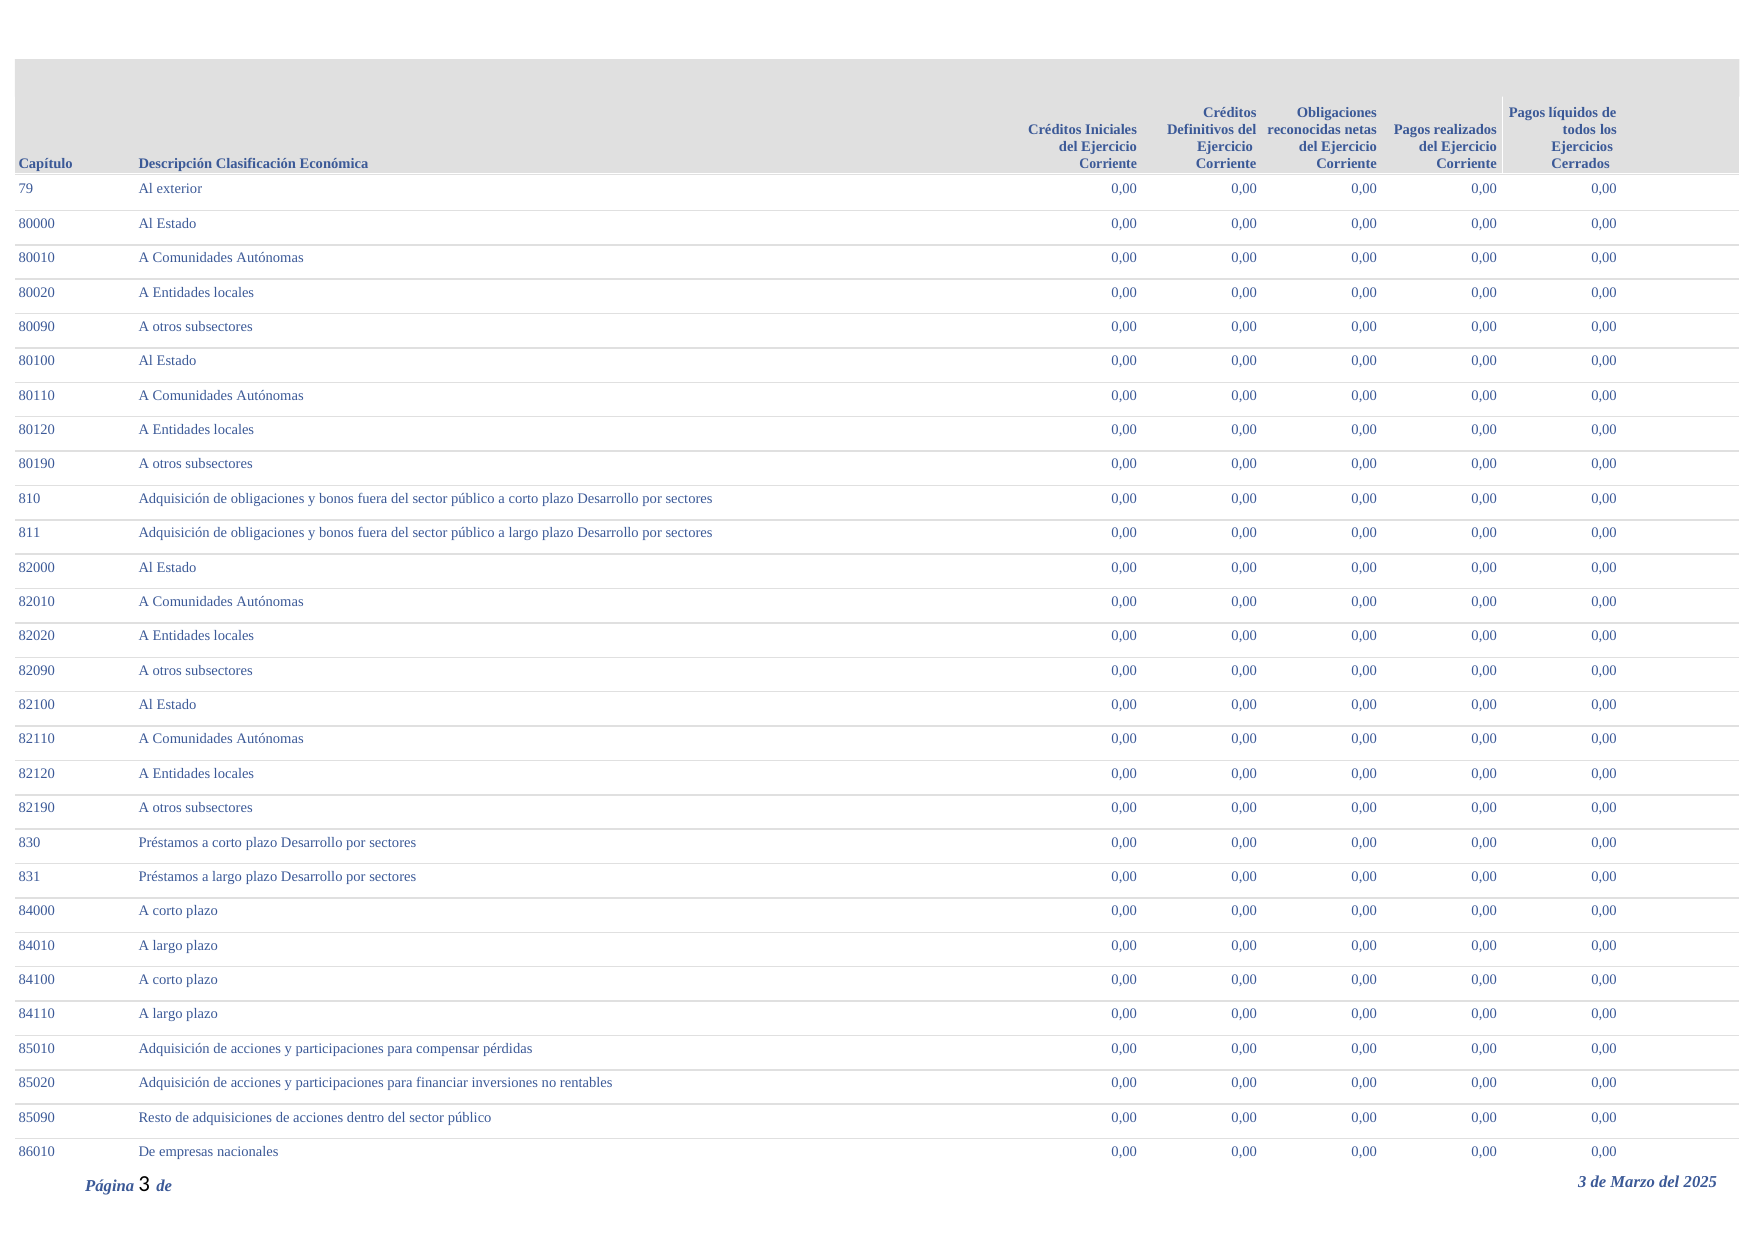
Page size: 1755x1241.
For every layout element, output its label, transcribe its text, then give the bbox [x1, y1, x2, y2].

table_cell 0,00 [1385, 796, 1502, 828]
table_cell 0,00 [1152, 521, 1262, 553]
table_cell 0,00 [1152, 761, 1262, 794]
table_cell 0,00 [1503, 314, 1739, 347]
table_cell 0,00 [1152, 349, 1262, 381]
table_cell 0,00 [1152, 211, 1262, 244]
table_cell 0,00 [1262, 761, 1385, 794]
table_cell 0,00 [1503, 349, 1739, 381]
table_cell 80020 [15, 280, 105, 313]
table_cell 0,00 [1262, 383, 1385, 416]
table_cell 84100 [15, 967, 105, 1000]
table_cell 0,00 [1262, 175, 1385, 209]
table_cell 0,00 [1503, 727, 1739, 759]
table_cell 0,00 [1262, 1105, 1385, 1138]
table_cell 85010 [15, 1036, 105, 1069]
table_cell A Comunidades Autónomas [105, 589, 870, 622]
table_cell A Comunidades Autónomas [105, 246, 870, 278]
table_cell 0,00 [1262, 692, 1385, 725]
table_cell 0,00 [1262, 624, 1385, 656]
table_cell 0,00 [1385, 830, 1502, 863]
table_header Créditos Iniciales del Ejercicio Corriente [870, 97, 1152, 173]
table_cell 0,00 [1503, 555, 1739, 588]
table_cell 0,00 [1385, 280, 1502, 313]
table_cell 0,00 [1152, 280, 1262, 313]
table_cell 0,00 [1262, 967, 1385, 1000]
table_cell 0,00 [1385, 1002, 1502, 1034]
table_cell 0,00 [1503, 692, 1739, 725]
table_cell 0,00 [1262, 589, 1385, 622]
table_cell Adquisición de acciones y participaciones para financiar inversiones no rentables [105, 1071, 870, 1103]
table_cell 0,00 [1152, 1036, 1262, 1069]
table_cell 0,00 [1503, 1105, 1739, 1138]
table_cell 80110 [15, 383, 105, 416]
table_cell 0,00 [1152, 658, 1262, 691]
table_cell 0,00 [1152, 452, 1262, 484]
table_cell 0,00 [870, 899, 1152, 931]
table_cell 0,00 [1503, 521, 1739, 553]
table_cell 0,00 [1503, 658, 1739, 691]
table_cell 0,00 [870, 761, 1152, 794]
table_cell 0,00 [1503, 899, 1739, 931]
table_cell 0,00 [1152, 899, 1262, 931]
table_cell 0,00 [1262, 899, 1385, 931]
table_cell 0,00 [1385, 555, 1502, 588]
table_cell 0,00 [1262, 727, 1385, 759]
table_cell 0,00 [870, 589, 1152, 622]
table_cell 0,00 [870, 1071, 1152, 1103]
table_cell 0,00 [870, 314, 1152, 347]
table_cell A corto plazo [105, 899, 870, 931]
table_cell 0,00 [1385, 589, 1502, 622]
table_cell 0,00 [1262, 521, 1385, 553]
table_cell A otros subsectores [105, 452, 870, 484]
table_cell 0,00 [1385, 1071, 1502, 1103]
table_header Créditos Definitivos del Ejercicio Corriente [1152, 97, 1262, 173]
table_cell 810 [15, 486, 105, 519]
table_cell 0,00 [1262, 417, 1385, 450]
table_cell 0,00 [1503, 486, 1739, 519]
table_cell 0,00 [1262, 280, 1385, 313]
table_cell Adquisición de acciones y participaciones para compensar pérdidas [105, 1036, 870, 1069]
table_cell 0,00 [1152, 175, 1262, 209]
table_cell 0,00 [1385, 933, 1502, 966]
table_cell A otros subsectores [105, 658, 870, 691]
table_cell 86010 [15, 1139, 105, 1168]
table_cell Adquisición de obligaciones y bonos fuera del sector público a largo plazo Desarrollo por sectores [105, 521, 870, 553]
table_cell 0,00 [1503, 1036, 1739, 1069]
table_cell 82000 [15, 555, 105, 588]
table_cell 0,00 [1152, 1139, 1262, 1168]
table_cell 80000 [15, 211, 105, 244]
table_cell 82100 [15, 692, 105, 725]
table_cell A largo plazo [105, 933, 870, 966]
table_cell 0,00 [870, 1139, 1152, 1168]
table_cell 82190 [15, 796, 105, 828]
table_cell 0,00 [1503, 761, 1739, 794]
table_cell 0,00 [1262, 211, 1385, 244]
table_cell 0,00 [1262, 1002, 1385, 1034]
table_cell 80190 [15, 452, 105, 484]
table_cell 0,00 [1503, 175, 1739, 209]
table_cell 0,00 [1385, 658, 1502, 691]
table_cell 0,00 [870, 383, 1152, 416]
table_cell 0,00 [1385, 314, 1502, 347]
table_cell 0,00 [1503, 417, 1739, 450]
table_cell 831 [15, 864, 105, 897]
table_cell 0,00 [1385, 899, 1502, 931]
table_cell 0,00 [870, 1002, 1152, 1034]
table_header Descripción Clasificación Económica [105, 97, 870, 173]
table_cell 0,00 [1503, 933, 1739, 966]
table_cell 0,00 [1152, 967, 1262, 1000]
table_cell 0,00 [1262, 246, 1385, 278]
table_cell A corto plazo [105, 967, 870, 1000]
table_cell 0,00 [1152, 383, 1262, 416]
table_cell 0,00 [1152, 796, 1262, 828]
table_cell A Entidades locales [105, 280, 870, 313]
table_cell 82120 [15, 761, 105, 794]
table_cell 0,00 [1385, 383, 1502, 416]
table_cell 0,00 [1152, 246, 1262, 278]
table_cell 0,00 [1152, 417, 1262, 450]
table_cell Resto de adquisiciones de acciones dentro del sector público [105, 1105, 870, 1138]
table_cell 0,00 [870, 246, 1152, 278]
table_cell 0,00 [870, 555, 1152, 588]
table_cell 0,00 [1262, 486, 1385, 519]
table_cell A Entidades locales [105, 761, 870, 794]
table_cell 0,00 [1503, 624, 1739, 656]
table_cell 0,00 [1152, 624, 1262, 656]
table_cell A Entidades locales [105, 624, 870, 656]
table_cell Al Estado [105, 692, 870, 725]
table_cell 0,00 [1152, 1105, 1262, 1138]
table_cell 0,00 [870, 692, 1152, 725]
table_cell 0,00 [1262, 933, 1385, 966]
table_cell 0,00 [870, 933, 1152, 966]
table_cell 0,00 [1385, 624, 1502, 656]
table_cell 84110 [15, 1002, 105, 1034]
table_cell 0,00 [1262, 349, 1385, 381]
table_cell A Comunidades Autónomas [105, 727, 870, 759]
table_cell 0,00 [1152, 933, 1262, 966]
table_cell 0,00 [1262, 796, 1385, 828]
table_cell 0,00 [870, 796, 1152, 828]
table_cell 0,00 [870, 349, 1152, 381]
table_cell A otros subsectores [105, 314, 870, 347]
table_cell 0,00 [1262, 452, 1385, 484]
table_cell A Comunidades Autónomas [105, 383, 870, 416]
table_header Pagos líquidos de todos los Ejercicios Cerrados [1503, 97, 1739, 173]
table_cell A otros subsectores [105, 796, 870, 828]
table_header Obligaciones reconocidas netas del Ejercicio Corriente [1262, 97, 1385, 173]
table_cell 0,00 [1385, 967, 1502, 1000]
table_cell A largo plazo [105, 1002, 870, 1034]
table_cell 0,00 [1262, 314, 1385, 347]
table_header Capítulo [15, 97, 105, 173]
table_cell 0,00 [870, 1105, 1152, 1138]
table_cell 0,00 [1385, 486, 1502, 519]
table_cell 82010 [15, 589, 105, 622]
table_cell 0,00 [1503, 383, 1739, 416]
table_cell 0,00 [1262, 658, 1385, 691]
table_cell 0,00 [1385, 1105, 1502, 1138]
table_cell 0,00 [870, 417, 1152, 450]
table_cell 0,00 [870, 1036, 1152, 1069]
table_cell 82110 [15, 727, 105, 759]
table_cell 0,00 [870, 211, 1152, 244]
table_cell 0,00 [1385, 727, 1502, 759]
table_cell 0,00 [870, 624, 1152, 656]
table_cell 0,00 [1385, 246, 1502, 278]
table_cell Préstamos a corto plazo Desarrollo por sectores [105, 830, 870, 863]
table_cell 0,00 [870, 452, 1152, 484]
table_cell 0,00 [870, 727, 1152, 759]
table_cell 0,00 [1152, 314, 1262, 347]
table_cell 82020 [15, 624, 105, 656]
table_cell 0,00 [1262, 1071, 1385, 1103]
table_header Pagos realizados del Ejercicio Corriente [1385, 97, 1502, 173]
table_cell 0,00 [1503, 1139, 1739, 1168]
table_cell 0,00 [1385, 521, 1502, 553]
table_cell 85090 [15, 1105, 105, 1138]
table_cell 0,00 [1262, 864, 1385, 897]
table_cell 0,00 [870, 967, 1152, 1000]
table_cell 0,00 [1503, 280, 1739, 313]
table_cell Al Estado [105, 555, 870, 588]
table_cell 0,00 [1152, 692, 1262, 725]
table_cell 0,00 [1385, 417, 1502, 450]
table_cell 0,00 [1385, 692, 1502, 725]
table_cell 0,00 [1262, 1139, 1385, 1168]
table_cell 80090 [15, 314, 105, 347]
table_cell 0,00 [870, 521, 1152, 553]
table_cell 0,00 [1503, 796, 1739, 828]
table_cell 82090 [15, 658, 105, 691]
table_cell 0,00 [1385, 1036, 1502, 1069]
table_cell 0,00 [1503, 864, 1739, 897]
table_cell 84000 [15, 899, 105, 931]
table_cell 0,00 [1503, 1071, 1739, 1103]
table_cell 0,00 [1385, 175, 1502, 209]
table_cell 0,00 [1262, 555, 1385, 588]
table_cell 0,00 [1152, 1002, 1262, 1034]
table_cell 0,00 [870, 658, 1152, 691]
table_cell 0,00 [870, 830, 1152, 863]
table_cell 0,00 [1152, 1071, 1262, 1103]
table_cell 0,00 [1385, 864, 1502, 897]
table_cell 0,00 [1385, 211, 1502, 244]
table_cell 0,00 [1152, 864, 1262, 897]
table_cell 80010 [15, 246, 105, 278]
table_cell 0,00 [1385, 349, 1502, 381]
table_cell 0,00 [870, 864, 1152, 897]
table_cell 0,00 [1262, 830, 1385, 863]
table_cell 0,00 [1152, 555, 1262, 588]
table_cell 85020 [15, 1071, 105, 1103]
table_cell 0,00 [1385, 452, 1502, 484]
table_cell 79 [15, 175, 105, 209]
table_cell 0,00 [1503, 589, 1739, 622]
table_cell Al Estado [105, 349, 870, 381]
table_cell Préstamos a largo plazo Desarrollo por sectores [105, 864, 870, 897]
table_cell 0,00 [870, 280, 1152, 313]
table_cell 84010 [15, 933, 105, 966]
table_cell 0,00 [1385, 761, 1502, 794]
table_cell 0,00 [1503, 967, 1739, 1000]
table_cell 0,00 [1503, 452, 1739, 484]
table_cell 80100 [15, 349, 105, 381]
table_cell 0,00 [1503, 1002, 1739, 1034]
table_cell 0,00 [1152, 727, 1262, 759]
table_cell Adquisición de obligaciones y bonos fuera del sector público a corto plazo Desarrollo por sectores [105, 486, 870, 519]
table_cell Al exterior [105, 175, 870, 209]
table_cell 811 [15, 521, 105, 553]
table_cell 0,00 [1152, 589, 1262, 622]
table_cell 0,00 [1385, 1139, 1502, 1168]
table_cell 830 [15, 830, 105, 863]
table_cell 0,00 [1503, 246, 1739, 278]
table_cell 0,00 [1152, 830, 1262, 863]
table_cell 0,00 [1503, 830, 1739, 863]
table_cell 80120 [15, 417, 105, 450]
table_cell 0,00 [870, 486, 1152, 519]
table_cell 0,00 [1262, 1036, 1385, 1069]
table_cell Al Estado [105, 211, 870, 244]
table_cell 0,00 [1503, 211, 1739, 244]
table_cell A Entidades locales [105, 417, 870, 450]
table_cell De empresas nacionales [105, 1139, 870, 1168]
table_cell 0,00 [1152, 486, 1262, 519]
table_cell 0,00 [870, 175, 1152, 209]
